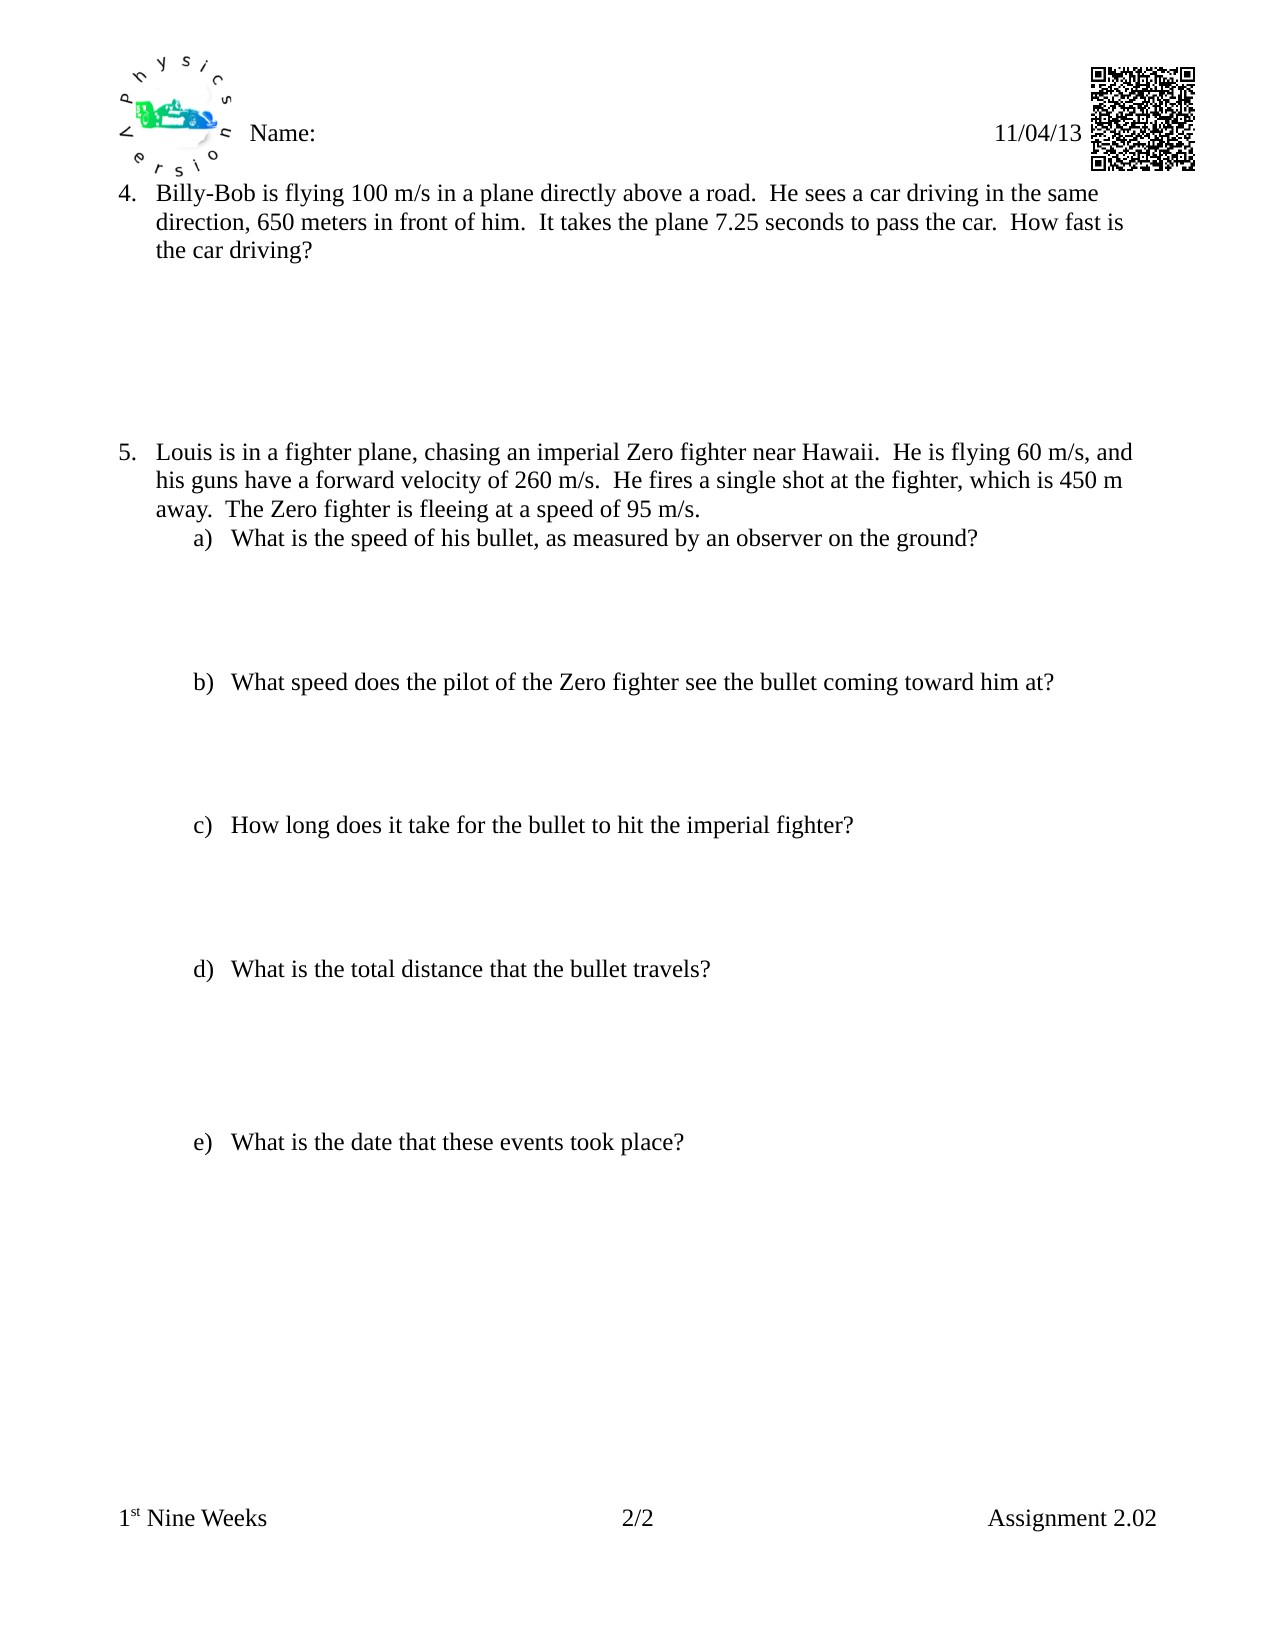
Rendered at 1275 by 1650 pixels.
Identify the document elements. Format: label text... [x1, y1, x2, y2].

list What is the date that these events took place? [193, 1127, 1157, 1156]
list What speed does the pilot of the Zero fighter see the bullet coming toward him at? [193, 667, 1157, 696]
list Louis is in a fighter plane, chasing an imperial Zero fighter near Hawaii. He is flying 60 m/s, and his guns have a forward velocity of 260 m/s. He fires a single shot at the fighter, which is 450 m away. The Zero fighter is fleeing at a speed of 95 m/s. [118, 437, 1157, 523]
list What is the total distance that the bullet travels? [193, 954, 1157, 983]
list Billy-Bob is flying 100 m/s in a plane directly above a road. He sees a car driving in the same direction, 650 meters in front of him. It takes the plane 7.25 seconds to pass the car. How fast is the car driving? [118, 176, 1157, 264]
list What is the speed of his bullet, as measured by an observer on the ground? [193, 523, 1157, 552]
picture [1082, 58, 1203, 179]
picture [119, 56, 232, 177]
list How long does it take for the bullet to hit the imperial fighter? [193, 811, 1157, 839]
